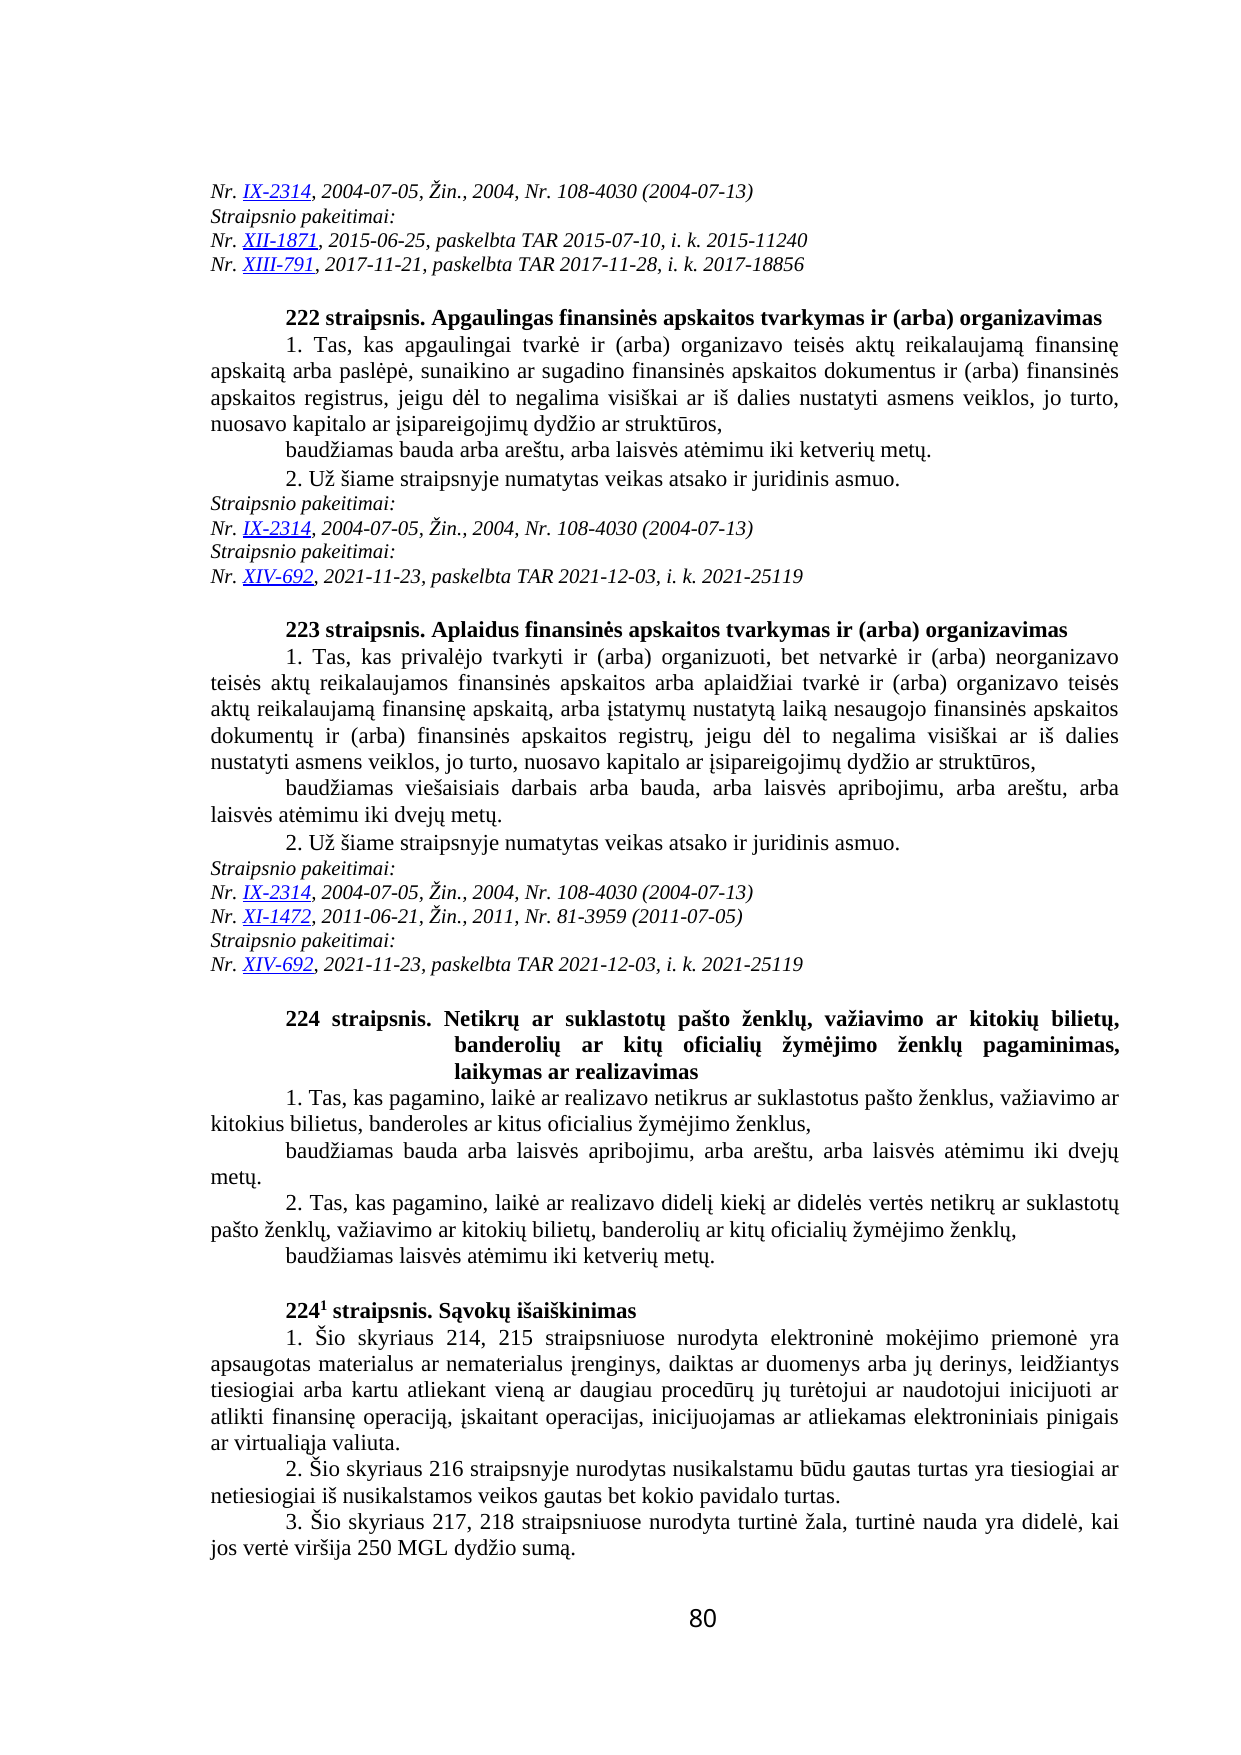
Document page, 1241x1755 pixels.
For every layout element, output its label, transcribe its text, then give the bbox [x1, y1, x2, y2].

text 3. Šio skyriaus 217, 218 straipsniuose nurodyta turtinė žala, turtinė nauda yra didelė, kai jos vertė viršija 250 MGL dydžio sumą. [210, 1508, 1120, 1561]
text baudžiamas bauda arba areštu, arba laisvės atėmimu iki ketverių metų. [210, 436, 1120, 463]
text baudžiamas laisvės atėmimu iki ketverių metų. [210, 1242, 1120, 1268]
text 2. Tas, kas pagamino, laikė ar realizavo didelį kiekį ar didelės vertės netikrų ar suklastotų pašto ženklų, važiavimo ar kitokių bilietų, banderolių ar kitų oficialių žymėjimo ženklų, [210, 1189, 1120, 1242]
text 2241 straipsnis. Sąvokų išaiškinimas [210, 1297, 1120, 1324]
text Straipsnio pakeitimai: [210, 856, 1120, 880]
text Nr. IX-2314, 2004-07-05, Žin., 2004, Nr. 108-4030 (2004-07-13) [210, 880, 1120, 904]
text 1. Tas, kas pagamino, laikė ar realizavo netikrus ar suklastotus pašto ženklus, važiavimo ar kitokius bilietus, banderoles ar kitus oficialius žymėjimo ženklus, [210, 1084, 1120, 1137]
text 1. Tas, kas apgaulingai tvarkė ir (arba) organizavo teisės aktų reikalaujamą finansinę apskaitą arba paslėpė, sunaikino ar sugadino finansinės apskaitos dokumentus ir (arba) finansinės apskaitos registrus, jeigu dėl to negalima visiškai ar iš dalies nustatyti asmens veiklos, jo turto, nuosavo kapitalo ar įsipareigojimų dydžio ar struktūros, [210, 331, 1120, 436]
text Straipsnio pakeitimai: [210, 491, 1120, 515]
text 224 straipsnis. Netikrų ar suklastotų pašto ženklų, važiavimo ar kitokių bilietų, banderolių ar kitų oficialių žymėjimo ženklų pagaminimas, laikymas ar realizavimas [285, 1005, 1120, 1084]
text 223 straipsnis. Aplaidus finansinės apskaitos tvarkymas ir (arba) organizavimas [210, 616, 1120, 643]
text Nr. XII-1871, 2015-06-25, paskelbta TAR 2015-07-10, i. k. 2015-11240 [210, 228, 1120, 252]
text Nr. XIV-692, 2021-11-23, paskelbta TAR 2021-12-03, i. k. 2021-25119 [210, 563, 1120, 588]
text Nr. IX-2314, 2004-07-05, Žin., 2004, Nr. 108-4030 (2004-07-13) [210, 515, 1120, 539]
text 2. Šio skyriaus 216 straipsnyje nurodytas nusikalstamu būdu gautas turtas yra tiesiogiai ar netiesiogiai iš nusikalstamos veikos gautas bet kokio pavidalo turtas. [210, 1455, 1120, 1508]
text 1. Šio skyriaus 214, 215 straipsniuose nurodyta elektroninė mokėjimo priemonė yra apsaugotas materialus ar nematerialus įrenginys, daiktas ar duomenys arba jų derinys, leidžiantys tiesiogiai arba kartu atliekant vieną ar daugiau procedūrų jų turėtojui ar naudotojui inicijuoti ar atlikti finansinę operaciją, įskaitant operacijas, inicijuojamas ar atliekamas elektroniniais pinigais ar virtualiąja valiuta. [210, 1324, 1120, 1455]
text 2. Už šiame straipsnyje numatytas veikas atsako ir juridinis asmuo. [210, 827, 1120, 856]
text Nr. XIV-692, 2021-11-23, paskelbta TAR 2021-12-03, i. k. 2021-25119 [210, 952, 1120, 976]
text Straipsnio pakeitimai: [210, 928, 1120, 952]
text Straipsnio pakeitimai: [210, 539, 1120, 563]
text 222 straipsnis. Apgaulingas finansinės apskaitos tvarkymas ir (arba) organizavimas [210, 304, 1120, 331]
text baudžiamas bauda arba laisvės apribojimu, arba areštu, arba laisvės atėmimu iki dvejų metų. [210, 1137, 1120, 1189]
text 2. Už šiame straipsnyje numatytas veikas atsako ir juridinis asmuo. [210, 463, 1120, 491]
text 1. Tas, kas privalėjo tvarkyti ir (arba) organizuoti, bet netvarkė ir (arba) neorganizavo teisės aktų reikalaujamos finansinės apskaitos arba aplaidžiai tvarkė ir (arba) organizavo teisės aktų reikalaujamą finansinę apskaitą, arba įstatymų nustatytą laiką nesaugojo finansinės apskaitos dokumentų ir (arba) finansinės apskaitos registrų, jeigu dėl to negalima visiškai ar iš dalies nustatyti asmens veiklos, jo turto, nuosavo kapitalo ar įsipareigojimų dydžio ar struktūros, [210, 643, 1120, 774]
text baudžiamas viešaisiais darbais arba bauda, arba laisvės apribojimu, arba areštu, arba laisvės atėmimu iki dvejų metų. [210, 774, 1120, 827]
text Nr. IX-2314, 2004-07-05, Žin., 2004, Nr. 108-4030 (2004-07-13) [210, 179, 1120, 203]
text Nr. XI-1472, 2011-06-21, Žin., 2011, Nr. 81-3959 (2011-07-05) [210, 904, 1120, 928]
text Nr. XIII-791, 2017-11-21, paskelbta TAR 2017-11-28, i. k. 2017-18856 [210, 252, 1120, 276]
text Straipsnio pakeitimai: [210, 203, 1120, 228]
